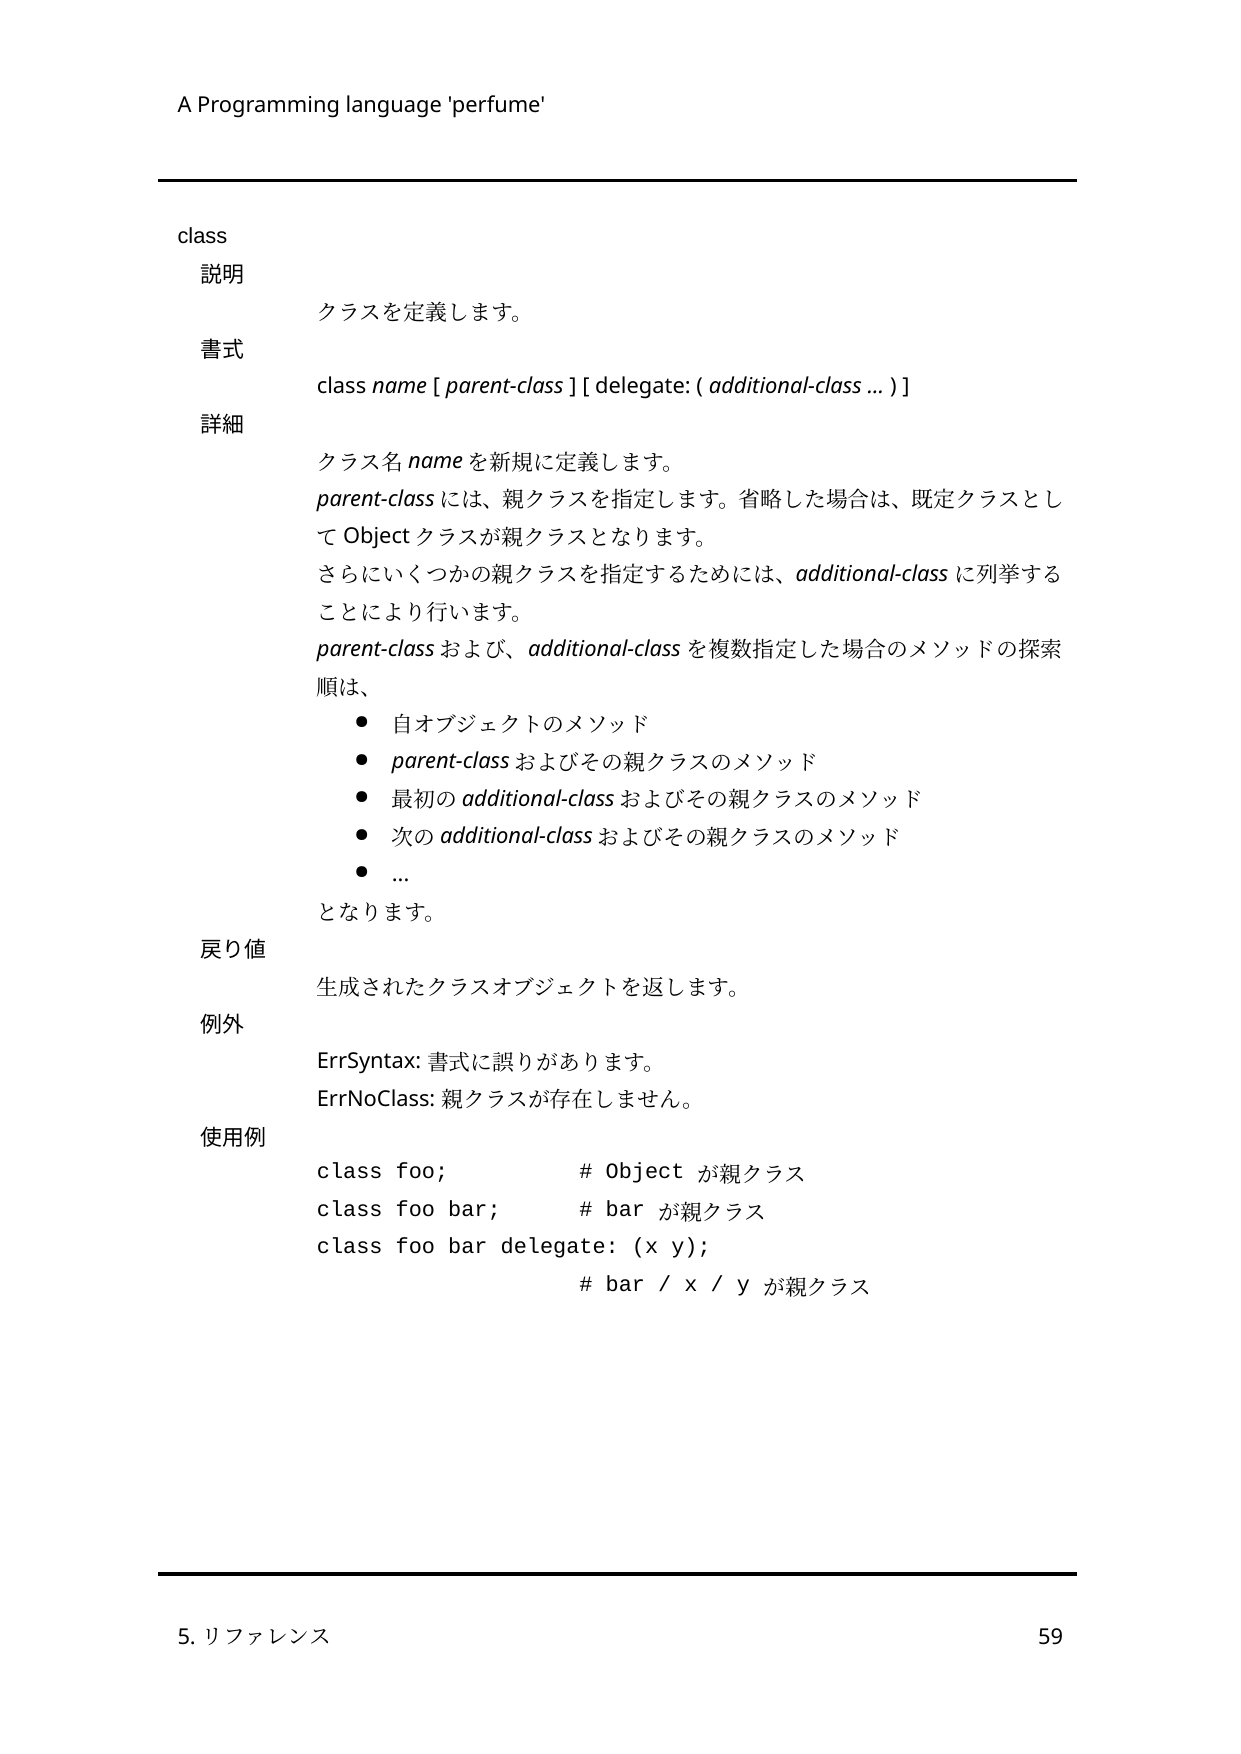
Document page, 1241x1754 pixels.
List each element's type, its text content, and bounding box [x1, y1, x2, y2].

table_cell class foo; # Object が親クラス class foo bar; # bar が親クラス class foo bar delegate: (x y); # bar / x / y が親クラス [317, 1117, 1063, 1304]
table_cell 詳細 [200, 404, 317, 929]
table_cell class name [ parent-class ] [ delegate: ( additional-class ... ) ] [317, 329, 1063, 404]
table_header クラスを定義します。 [317, 254, 1063, 329]
table_cell 戻り値 [200, 929, 317, 1004]
table_cell ErrSyntax: 書式に誤りがあります。 ErrNoClass: 親クラスが存在しません。 [317, 1004, 1063, 1117]
table_cell クラス名nameを新規に定義します。 parent-classには、親クラスを指定します。省略した場合は、既定クラスとしてObjectクラスが親クラスとなります。 さらにいくつかの親クラスを指定するためには、additional-class に列挙することにより行います。 parent-classおよび、additional-classを複数指定した場合のメソッドの探索順は、 自オブジェクトのメソッド parent-classおよびその親クラスのメソッド 最初のadditional-classおよびその親クラスのメソッド 次のadditional-classおよびその親クラスのメソッド ... となります。 [317, 404, 1063, 929]
table_cell 使用例 [200, 1117, 317, 1304]
subtitle class [177, 217, 1063, 254]
table_cell 書式 [200, 329, 317, 404]
table_header 説明 [200, 254, 317, 329]
table_cell 生成されたクラスオブジェクトを返します。 [317, 929, 1063, 1004]
table_cell 例外 [200, 1004, 317, 1117]
